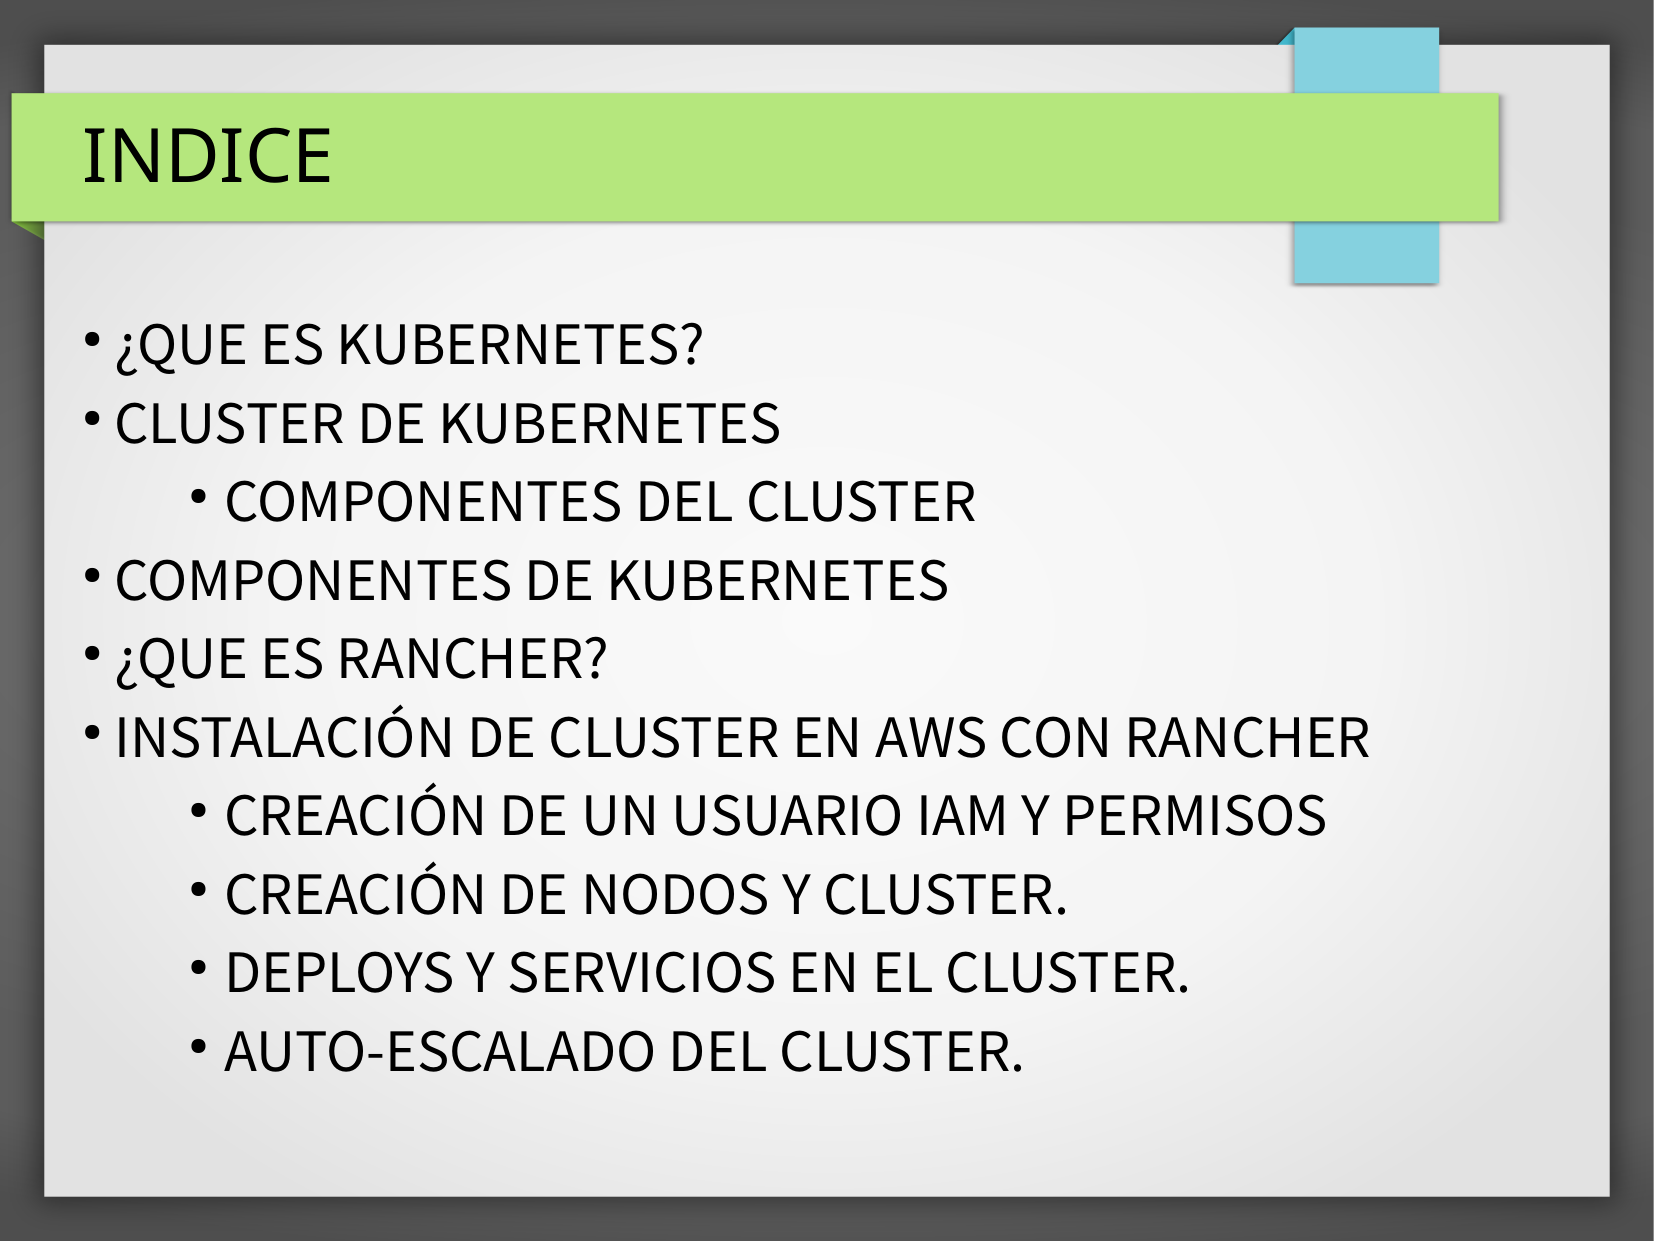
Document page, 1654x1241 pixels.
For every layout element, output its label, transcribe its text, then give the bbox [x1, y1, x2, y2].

title INDICE [82, 94, 1264, 213]
picture [0, 0, 1654, 1241]
subtitle ¿QUE ES KUBERNETES? CLUSTER DE KUBERNETES COMPONENTES DEL CLUSTER COMPONENTES DE KUBERNETES ¿QUE ES RANCHER? INSTALACIÓN DE CLUSTER EN AWS CON RANCHER CREACIÓN DE UN USUARIO IAM Y PERMISOS CREACIÓN DE NODOS Y CLUSTER. DEPLOYS Y SERVICIOS EN EL CLUSTER. AUTO-ESCALADO DEL CLUSTER. [82, 301, 1571, 1087]
